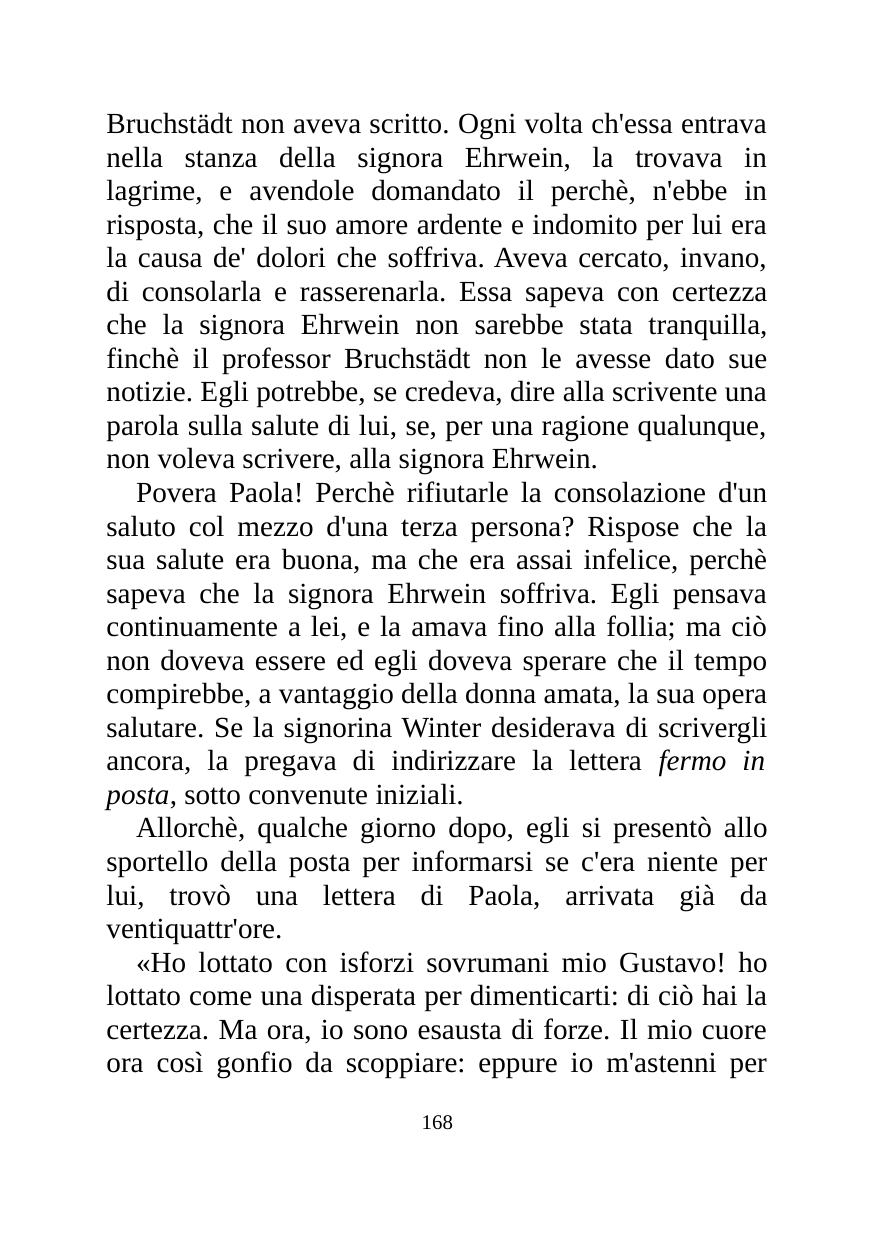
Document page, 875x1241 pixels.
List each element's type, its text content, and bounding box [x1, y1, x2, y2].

text Allorchè, qualche giorno dopo, egli si presentò allo sportello della posta per informarsi se c'era niente per lui, trovò una lettera di Paola, arrivata già da ventiquattr'ore. [106, 811, 768, 945]
text Bruchstädt non aveva scritto. Ogni volta ch'essa entrava nella stanza della signora Ehrwein, la trovava in lagrime, e avendole domandato il perchè, n'ebbe in risposta, che il suo amore ardente e indomito per lui era la causa de' dolori che soffriva. Aveva cercato, invano, di consolarla e rasserenarla. Essa sapeva con certezza che la signora Ehrwein non sarebbe stata tranquilla, finchè il professor Bruchstädt non le avesse dato sue notizie. Egli potrebbe, se credeva, dire alla scrivente una parola sulla salute di lui, se, per una ragione qualunque, non voleva scrivere, alla signora Ehrwein. [106, 106, 768, 475]
text Povera Paola! Perchè rifiutarle la consolazione d'un saluto col mezzo d'una terza persona? Rispose che la sua salute era buona, ma che era assai infelice, perchè sapeva che la signora Ehrwein soffriva. Egli pensava continuamente a lei, e la amava fino alla follia; ma ciò non doveva essere ed egli doveva sperare che il tempo compirebbe, a vantaggio della donna amata, la sua opera salutare. Se la signorina Winter desiderava di scrivergli ancora, la pregava di indirizzare la lettera fermo in posta, sotto convenute iniziali. [106, 475, 768, 811]
text «Ho lottato con isforzi sovrumani mio Gustavo! ho lottato come una disperata per dimenticarti: di ciò hai la certezza. Ma ora, io sono esausta di forze. Il mio cuore ora così gonfio da scoppiare: eppure io m'astenni per [106, 945, 768, 1079]
